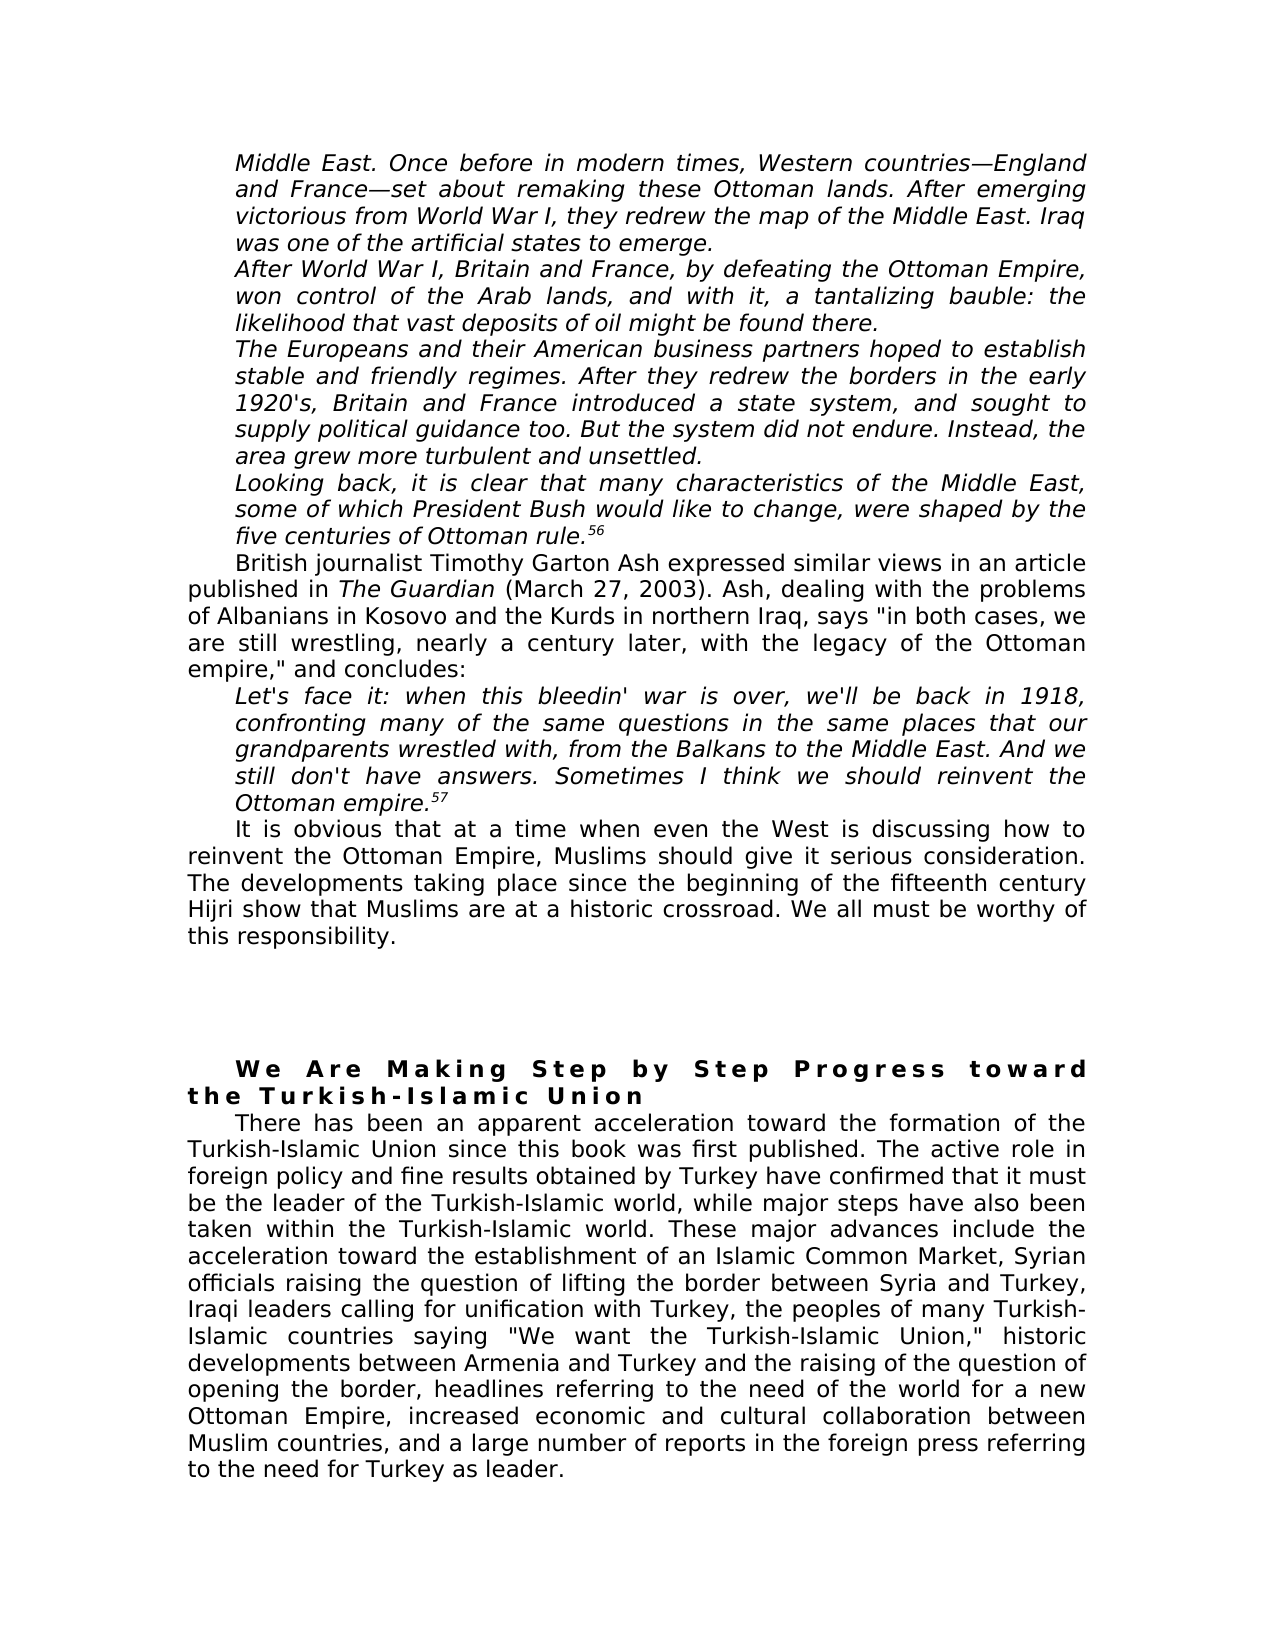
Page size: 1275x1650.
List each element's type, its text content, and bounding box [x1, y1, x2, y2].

text The Europeans and their American business partners hoped to establish stable and friendly regimes. After they redrew the borders in the early 1920's, Britain and France introduced a state system, and sought to supply political guidance too. But the system did not endure. Instead, the area grew more turbulent and unsettled. [235, 337, 1087, 470]
text Let's face it: when this bleedin' war is over, we'll be back in 1918, confronting many of the same questions in the same places that our grandparents wrestled with, from the Balkans to the Middle East. And we still don't have answers. Sometimes I think we should reinvent the Ottoman empire.57 [235, 683, 1087, 817]
text Looking back, it is clear that many characteristics of the Middle East, some of which President Bush would like to change, were shaped by the five centuries of Ottoman rule.56 [235, 470, 1087, 550]
text There has been an apparent acceleration toward the formation of the Turkish-Islamic Union since this book was first published. The active role in foreign policy and fine results obtained by Turkey have confirmed that it must be the leader of the Turkish-Islamic world, while major steps have also been taken within the Turkish-Islamic world. These major advances include the acceleration toward the establishment of an Islamic Common Market, Syrian officials raising the question of lifting the border between Syria and Turkey, Iraqi leaders calling for unification with Turkey, the peoples of many Turkish-Islamic countries saying "We want the Turkish-Islamic Union," historic developments between Armenia and Turkey and the raising of the question of opening the border, headlines referring to the need of the world for a new Ottoman Empire, increased economic and cultural collaboration between Muslim countries, and a large number of reports in the foreign press referring to the need for Turkey as leader. [187, 1110, 1087, 1483]
text After World War I, Britain and France, by defeating the Ottoman Empire, won control of the Arab lands, and with it, a tantalizing bauble: the likelihood that vast deposits of oil might be found there. [235, 257, 1087, 337]
text We Are Making Step by Step Progress toward the Turkish-Islamic Union [187, 1057, 1087, 1110]
text It is obvious that at a time when even the West is discussing how to reinvent the Ottoman Empire, Muslims should give it serious consideration. The developments taking place since the beginning of the fifteenth century Hijri show that Muslims are at a historic crossroad. We all must be worthy of this responsibility. [187, 817, 1087, 950]
text Middle East. Once before in modern times, Western countries—England and France—set about remaking these Ottoman lands. After emerging victorious from World War I, they redrew the map of the Middle East. Iraq was one of the artificial states to emerge. [235, 150, 1087, 257]
text British journalist Timothy Garton Ash expressed similar views in an article published in The Guardian (March 27, 2003). Ash, dealing with the problems of Albanians in Kosovo and the Kurds in northern Iraq, says "in both cases, we are still wrestling, nearly a century later, with the legacy of the Ottoman empire," and concludes: [187, 550, 1087, 683]
